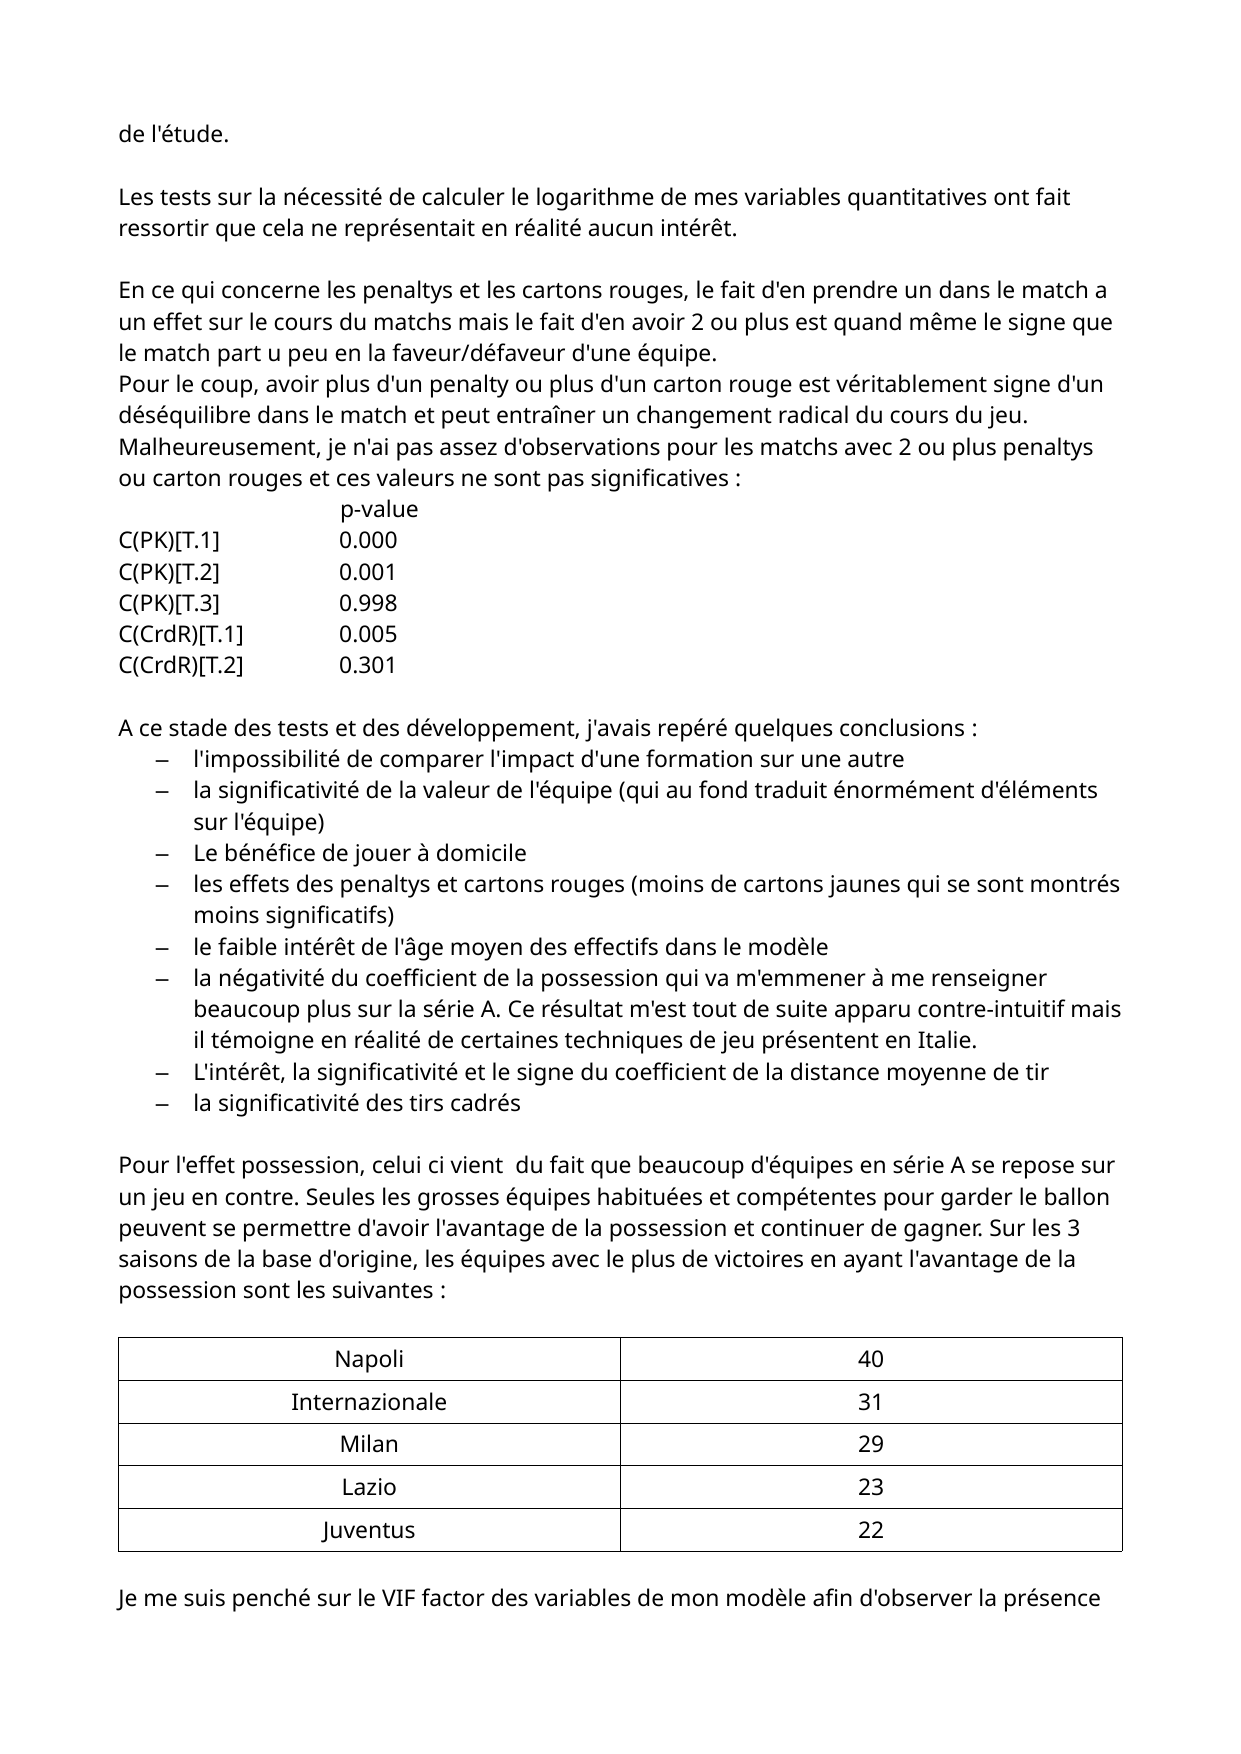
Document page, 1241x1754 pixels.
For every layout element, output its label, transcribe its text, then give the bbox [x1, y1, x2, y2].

text Les tests sur la nécessité de calculer le logarithme de mes variables quantitatives ont fait ressortir que cela ne représentait en réalité aucun intérêt. [118, 181, 1122, 243]
list les effets des penaltys et cartons rouges (moins de cartons jaunes qui se sont montrés moins significatifs) [156, 868, 1122, 931]
list la négativité du coefficient de la possession qui va m'emmener à me renseigner beaucoup plus sur la série A. Ce résultat m'est tout de suite apparu contre-intuitif mais il témoigne en réalité de certaines techniques de jeu présentent en Italie. [156, 962, 1122, 1056]
text A ce stade des tests et des développement, j'avais repéré quelques conclusions : [118, 712, 1122, 743]
list Le bénéfice de jouer à domicile [156, 837, 1122, 868]
list L'intérêt, la significativité et le signe du coefficient de la distance moyenne de tir [156, 1056, 1122, 1087]
table_cell Milan [119, 1424, 620, 1465]
table_cell Lazio [119, 1466, 620, 1508]
text C(PK)[T.2] 0.001 [118, 556, 1122, 587]
table_cell Internazionale [119, 1381, 620, 1422]
text C(PK)[T.3] 0.998 [118, 587, 1122, 618]
table_cell 23 [621, 1466, 1122, 1508]
table_cell 29 [621, 1424, 1122, 1465]
table_header 40 [621, 1338, 1122, 1380]
text C(CrdR)[T.2] 0.301 [118, 649, 1122, 681]
table_cell Juventus [119, 1509, 620, 1551]
text C(PK)[T.1] 0.000 [118, 524, 1122, 556]
text p-value [118, 493, 1122, 524]
list l'impossibilité de comparer l'impact d'une formation sur une autre [156, 743, 1122, 774]
text En ce qui concerne les penaltys et les cartons rouges, le fait d'en prendre un dans le match a un effet sur le cours du matchs mais le fait d'en avoir 2 ou plus est quand même le signe que le match part u peu en la faveur/défaveur d'une équipe. [118, 274, 1122, 368]
list la significativité de la valeur de l'équipe (qui au fond traduit énormément d'éléments sur l'équipe) [156, 774, 1122, 837]
text Pour l'effet possession, celui ci vient du fait que beaucoup d'équipes en série A se repose sur un jeu en contre. Seules les grosses équipes habituées et compétentes pour garder le ballon peuvent se permettre d'avoir l'avantage de la possession et continuer de gagner. Sur les 3 saisons de la base d'origine, les équipes avec le plus de victoires en ayant l'avantage de la possession sont les suivantes : [118, 1149, 1122, 1306]
table_header Napoli [119, 1338, 620, 1380]
text Je me suis penché sur le VIF factor des variables de mon modèle afin d'observer la présence [118, 1582, 1122, 1613]
list la significativité des tirs cadrés [156, 1087, 1122, 1118]
text de l'étude. [118, 118, 1122, 149]
text Malheureusement, je n'ai pas assez d'observations pour les matchs avec 2 ou plus penaltys ou carton rouges et ces valeurs ne sont pas significatives : [118, 431, 1122, 493]
table_cell 31 [621, 1381, 1122, 1422]
list le faible intérêt de l'âge moyen des effectifs dans le modèle [156, 931, 1122, 962]
text Pour le coup, avoir plus d'un penalty ou plus d'un carton rouge est véritablement signe d'un déséquilibre dans le match et peut entraîner un changement radical du cours du jeu. [118, 368, 1122, 431]
table_cell 22 [621, 1509, 1122, 1551]
text C(CrdR)[T.1] 0.005 [118, 618, 1122, 649]
